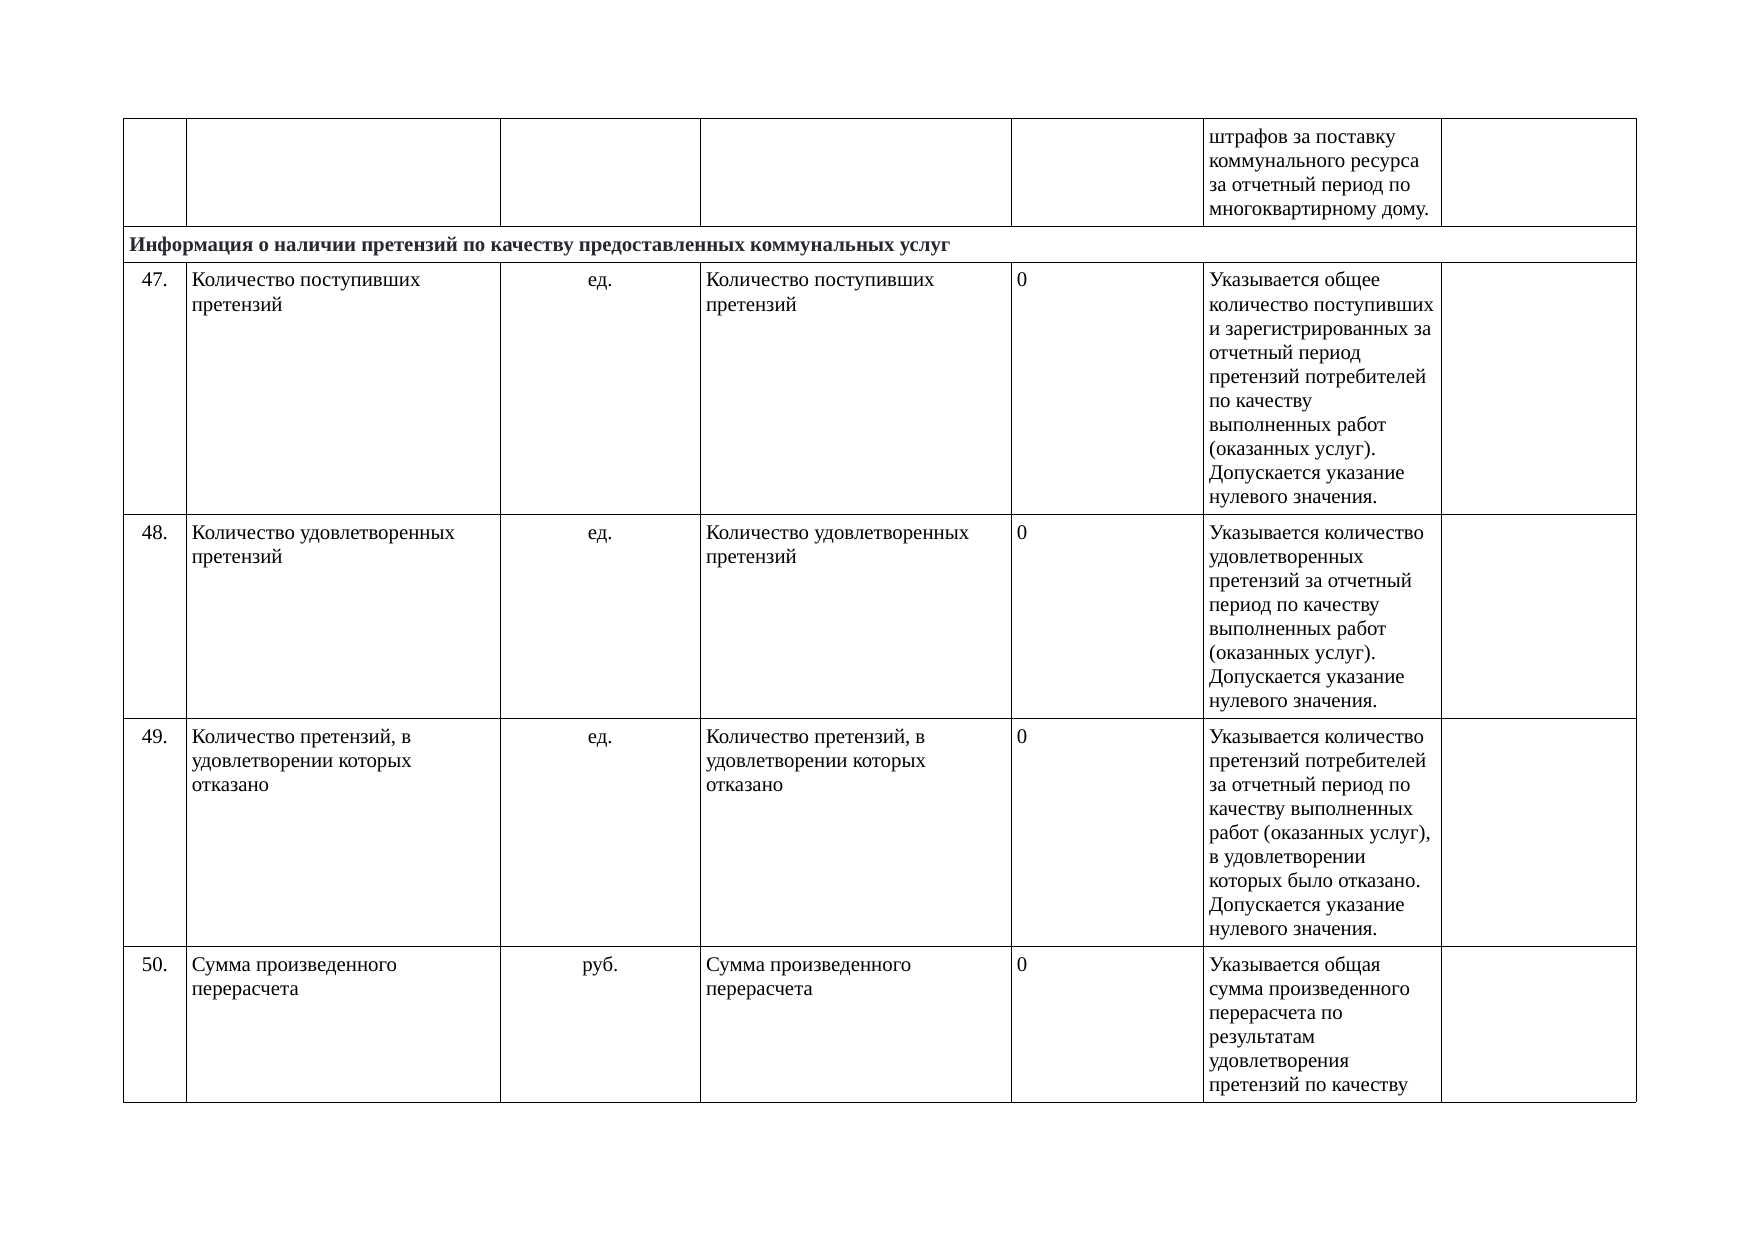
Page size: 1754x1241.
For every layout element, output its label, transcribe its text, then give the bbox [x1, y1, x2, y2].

table_cell [1442, 515, 1636, 718]
table_cell Количество поступивших претензий [187, 263, 500, 514]
table_cell ед. [501, 263, 700, 514]
table_cell 47. [124, 263, 186, 514]
table_cell [187, 119, 500, 226]
table_cell Количество удовлетворенных претензий [187, 515, 500, 718]
table_cell 48. [124, 515, 186, 718]
table_cell [701, 119, 1011, 226]
table_cell [1012, 119, 1203, 226]
table_cell руб. [501, 947, 700, 1102]
table_cell Информация о наличии претензий по качеству предоставленных коммунальных услуг [124, 227, 1636, 262]
table_cell ед. [501, 515, 700, 718]
table_cell [1442, 947, 1636, 1102]
table_cell [124, 119, 186, 226]
table_cell [1442, 263, 1636, 514]
table_cell Указывается общее количество поступивших и зарегистрированных за отчетный период претензий потребителей по качеству выполненных работ (оказанных услуг). Допускается указание нулевого значения. [1204, 263, 1441, 514]
table_cell ед. [501, 719, 700, 946]
table_cell Указывается общая сумма произведенного перерасчета по результатам удовлетворения претензий по качеству [1204, 947, 1441, 1102]
table_cell 0 [1012, 515, 1203, 718]
table_cell Количество удовлетворенных претензий [701, 515, 1011, 718]
table_cell штрафов за поставку коммунального ресурса за отчетный период по многоквартирному дому. [1204, 119, 1441, 226]
table_cell Количество претензий, в удовлетворении которых отказано [701, 719, 1011, 946]
table_cell Количество претензий, в удовлетворении которых отказано [187, 719, 500, 946]
table_cell [501, 119, 700, 226]
table_cell [1442, 119, 1636, 226]
table_cell Сумма произведенного перерасчета [187, 947, 500, 1102]
table_cell 0 [1012, 947, 1203, 1102]
table_cell 50. [124, 947, 186, 1102]
table_cell Количество поступивших претензий [701, 263, 1011, 514]
table_cell 0 [1012, 263, 1203, 514]
table_cell Указывается количество удовлетворенных претензий за отчетный период по качеству выполненных работ (оказанных услуг). Допускается указание нулевого значения. [1204, 515, 1441, 718]
table_cell Сумма произведенного перерасчета [701, 947, 1011, 1102]
table_cell Указывается количество претензий потребителей за отчетный период по качеству выполненных работ (оказанных услуг), в удовлетворении которых было отказано. Допускается указание нулевого значения. [1204, 719, 1441, 946]
table_cell 0 [1012, 719, 1203, 946]
table_cell 49. [124, 719, 186, 946]
table_cell [1442, 719, 1636, 946]
